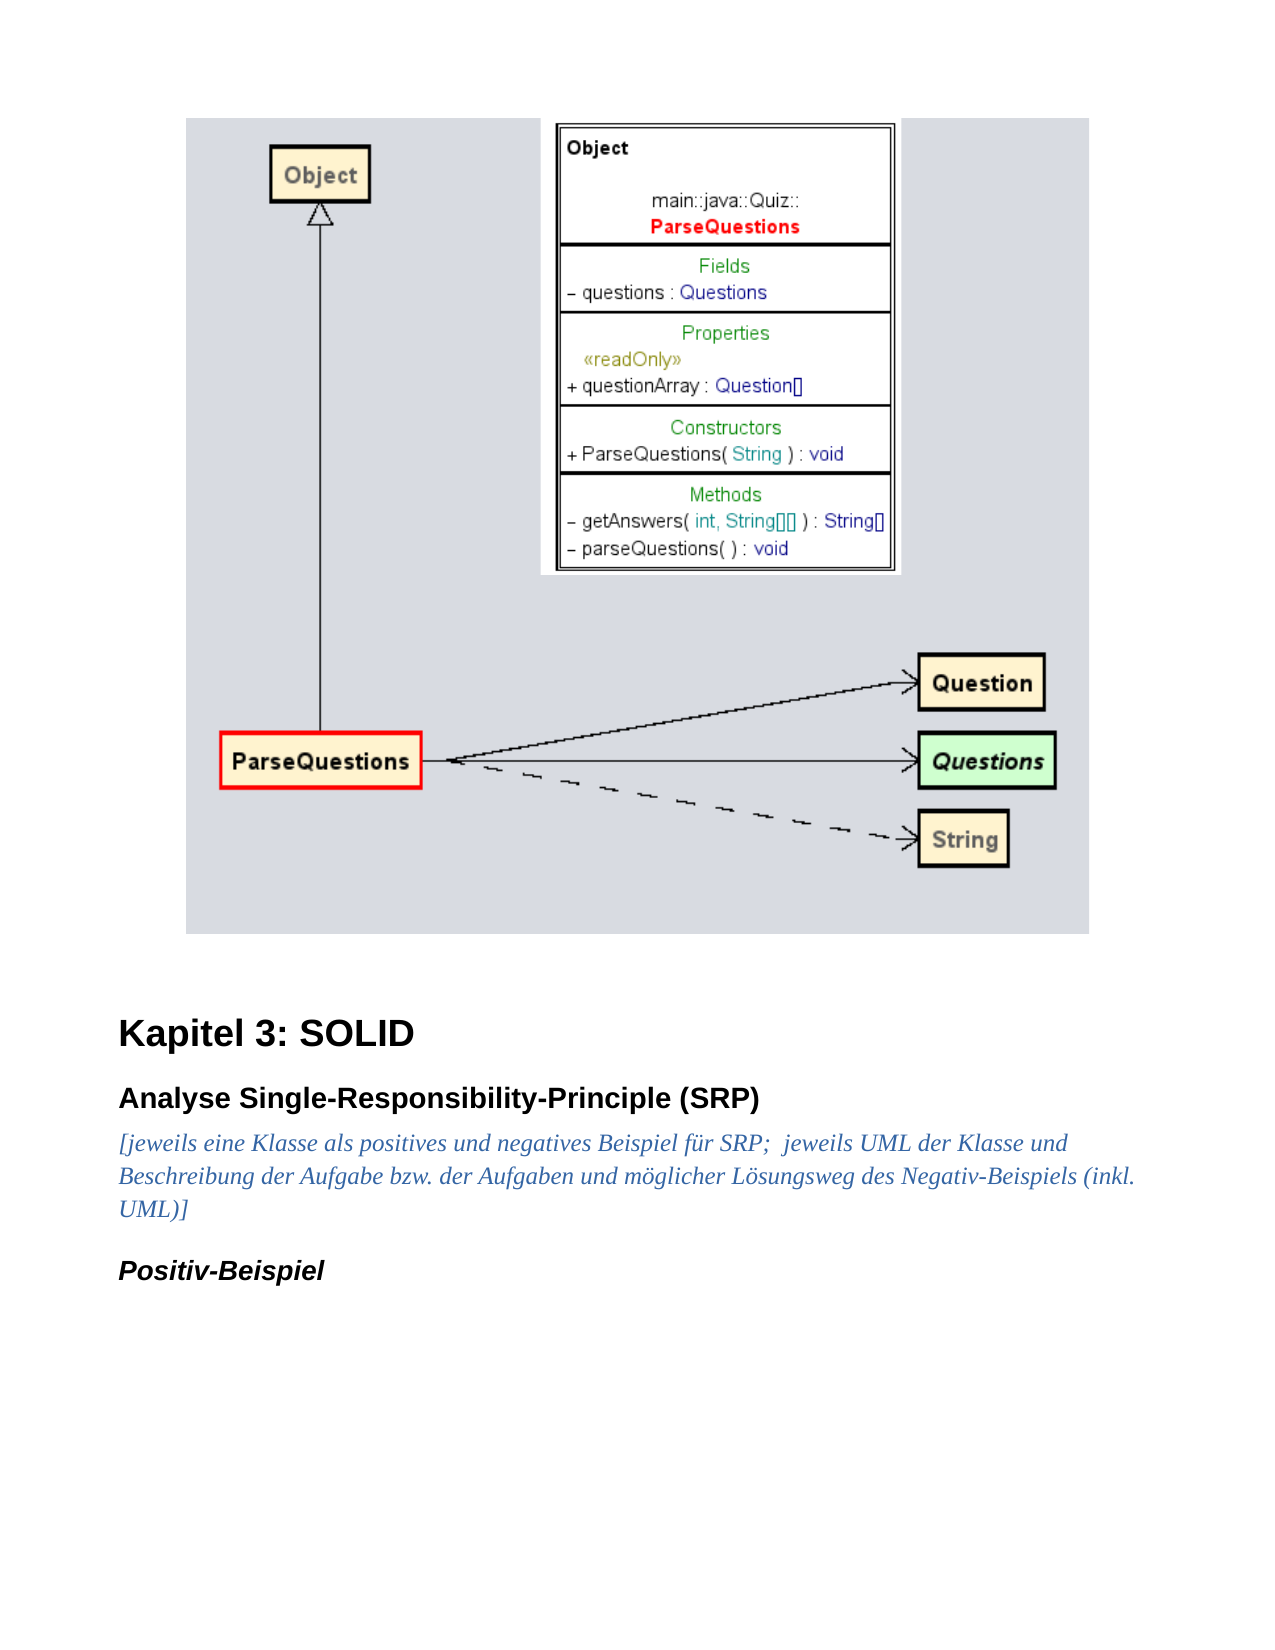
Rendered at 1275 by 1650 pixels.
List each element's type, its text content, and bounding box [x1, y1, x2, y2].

text [jeweils eine Klasse als positives und negatives Beispiel für SRP; jeweils UML der Klasse und Beschreibung der Aufgabe bzw. der Aufgaben und möglicher Lösungsweg des Negativ-Beispiels (inkl. UML)] [118, 1128, 1157, 1222]
subtitle Kapitel 3: SOLID [118, 1011, 1157, 1054]
picture [186, 118, 1090, 934]
subtitle Positiv-Beispiel [118, 1254, 1157, 1286]
subtitle Analyse Single-Responsibility-Principle (SRP) [118, 1081, 1157, 1115]
